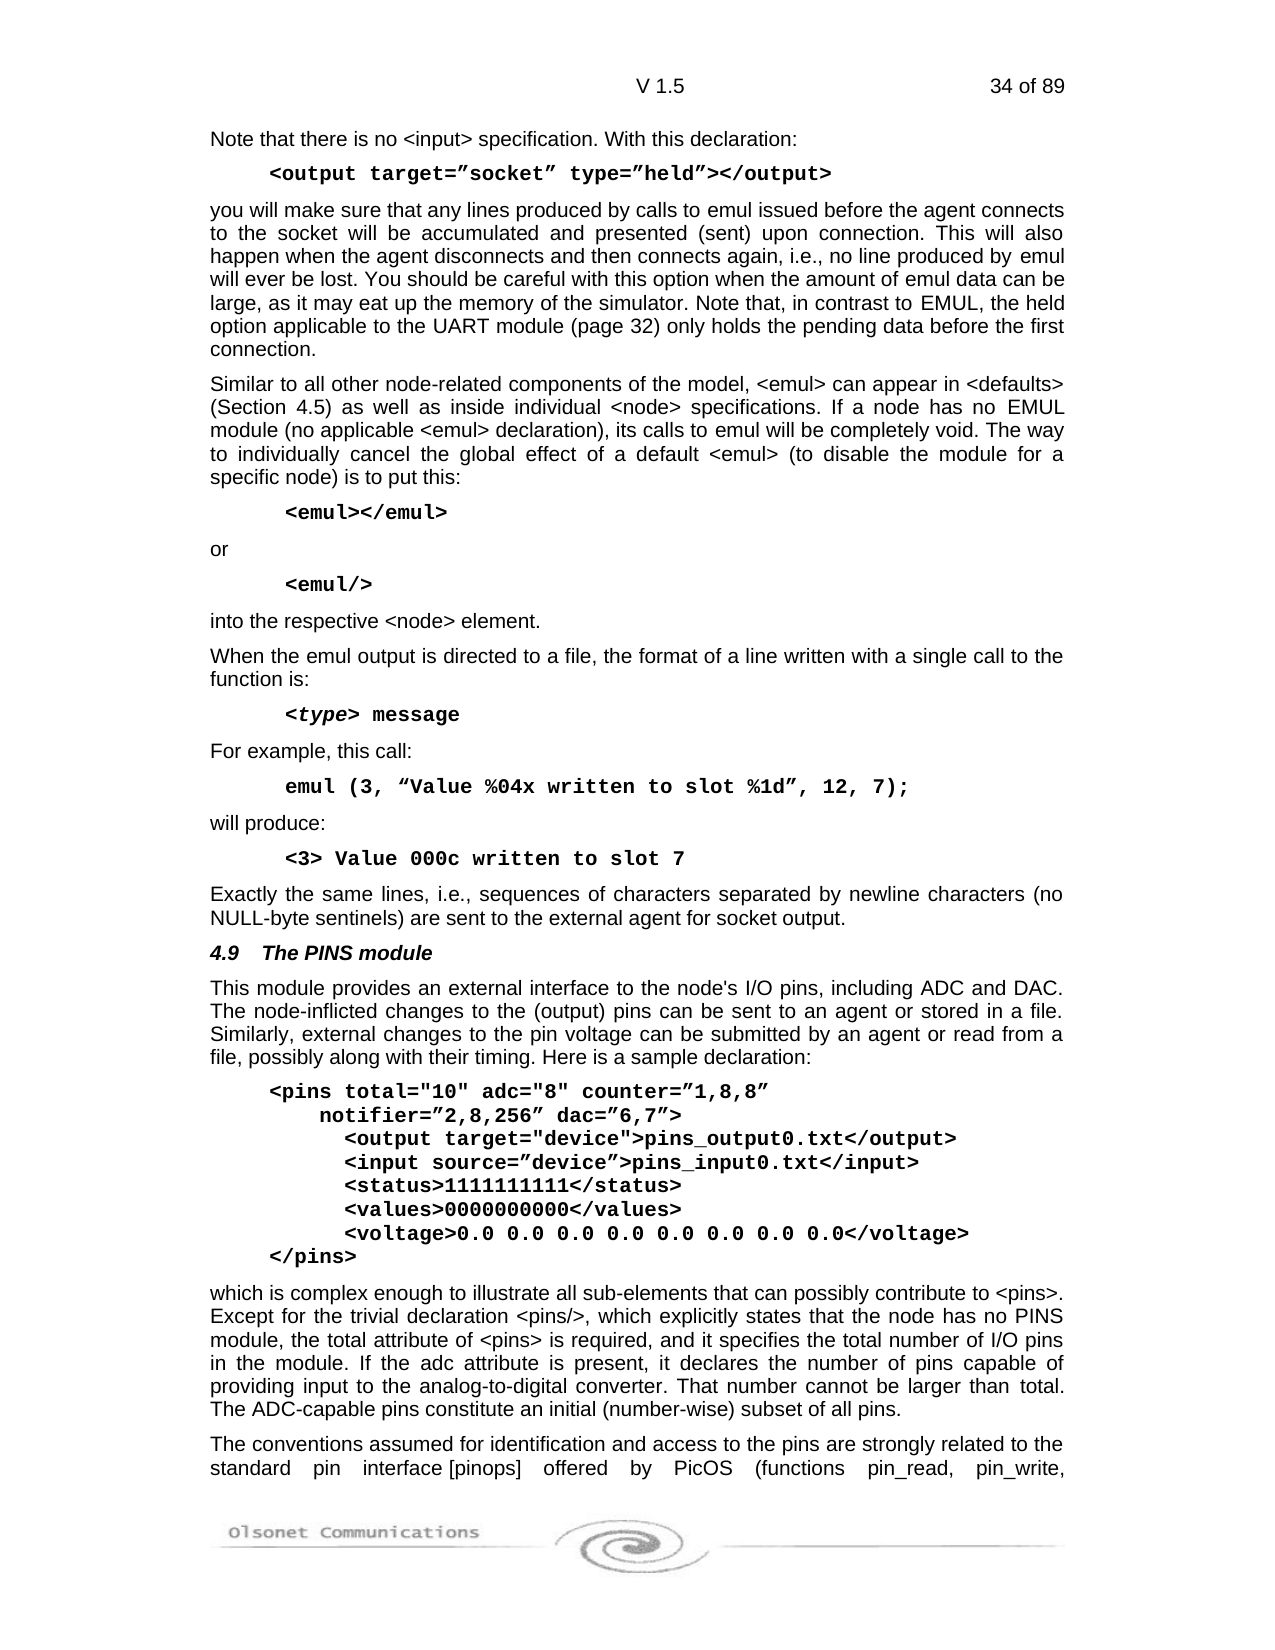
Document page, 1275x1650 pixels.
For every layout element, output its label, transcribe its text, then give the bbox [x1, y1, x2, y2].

text <voltage>0.0 0.0 0.0 0.0 0.0 0.0 0.0 0.0</voltage> [269, 1223, 1065, 1246]
text <3> Value 000c written to slot 7 [210, 846, 1065, 871]
text <output target="device">pins_output0.txt</output> [269, 1128, 1065, 1152]
text will produce: [210, 811, 1065, 834]
text <emul/> [210, 572, 1065, 597]
text Note that there is no <input> specification. With this declaration: [210, 128, 1065, 151]
text <status>1111111111</status> [269, 1176, 1065, 1199]
text or [210, 537, 1065, 561]
text <type> message [210, 702, 1065, 727]
text <values>0000000000</values> [269, 1199, 1065, 1223]
text <input source=”device”>pins_input0.txt</input> [269, 1152, 1065, 1176]
text For example, this call: [210, 739, 1065, 762]
text you will make sure that any lines produced by calls to emul issued before the agent connects to the socket will be accumulated and presented (sent) upon connection. This will also happen when the agent disconnects and then connects again, i.e., no line produced by emul will ever be lost. You should be careful with this option when the amount of emul data can be large, as it may eat up the memory of the simulator. Note that, in contrast to EMUL, the held option applicable to the UART module (page 32) only holds the pending data before the first connection. [210, 198, 1065, 361]
text which is complex enough to illustrate all sub-elements that can possibly contribute to <pins>. Except for the trivial declaration <pins/>, which explicitly states that the node has no PINS module, the total attribute of <pins> is required, and it specifies the total number of I/O pins in the module. If the adc attribute is present, it declares the number of pins capable of providing input to the analog-to-digital converter. That number cannot be larger than total. The ADC-capable pins constitute an initial (number-wise) subset of all pins. [210, 1282, 1065, 1421]
text The conventions assumed for identification and access to the pins are strongly related to the standard pin interface [pinops] offered by PicOS (functions pin_read, pin_write, [210, 1433, 1065, 1479]
text notifier=”2,8,256” dac=”6,7”> [269, 1104, 1065, 1128]
text <emul></emul> [210, 500, 1065, 526]
text When the emul output is directed to a file, the format of a line written with a single call to the function is: [210, 644, 1065, 691]
subtitle The PINS module [210, 941, 1065, 964]
text <output target=”socket” type=”held”></output> [269, 163, 1065, 186]
text emul (3, “Value %04x written to slot %1d”, 12, 7); [210, 774, 1065, 799]
text Similar to all other node-related components of the model, <emul> can appear in <defaults> (Section 4.5) as well as inside individual <node> specifications. If a node has no EMUL module (no applicable <emul> declaration), its calls to emul will be completely void. The way to individually cancel the global effect of a default <emul> (to disable the module for a specific node) is to put this: [210, 372, 1065, 489]
text This module provides an external interface to the node's I/O pins, including ADC and DAC. The node-inflicted changes to the (output) pins can be sent to an agent or stored in a file. Similarly, external changes to the pin voltage can be submitted by an agent or read from a file, possibly along with their timing. Here is a sample declaration: [210, 976, 1065, 1069]
text into the respective <node> element. [210, 609, 1065, 632]
picture [210, 1504, 1065, 1596]
text </pins> [269, 1246, 1065, 1270]
text Exactly the same lines, i.e., sequences of characters separated by newline characters (no NULL-byte sentinels) are sent to the external agent for socket output. [210, 883, 1065, 929]
text <pins total="10" adc="8" counter=”1,8,8” [269, 1081, 1065, 1104]
